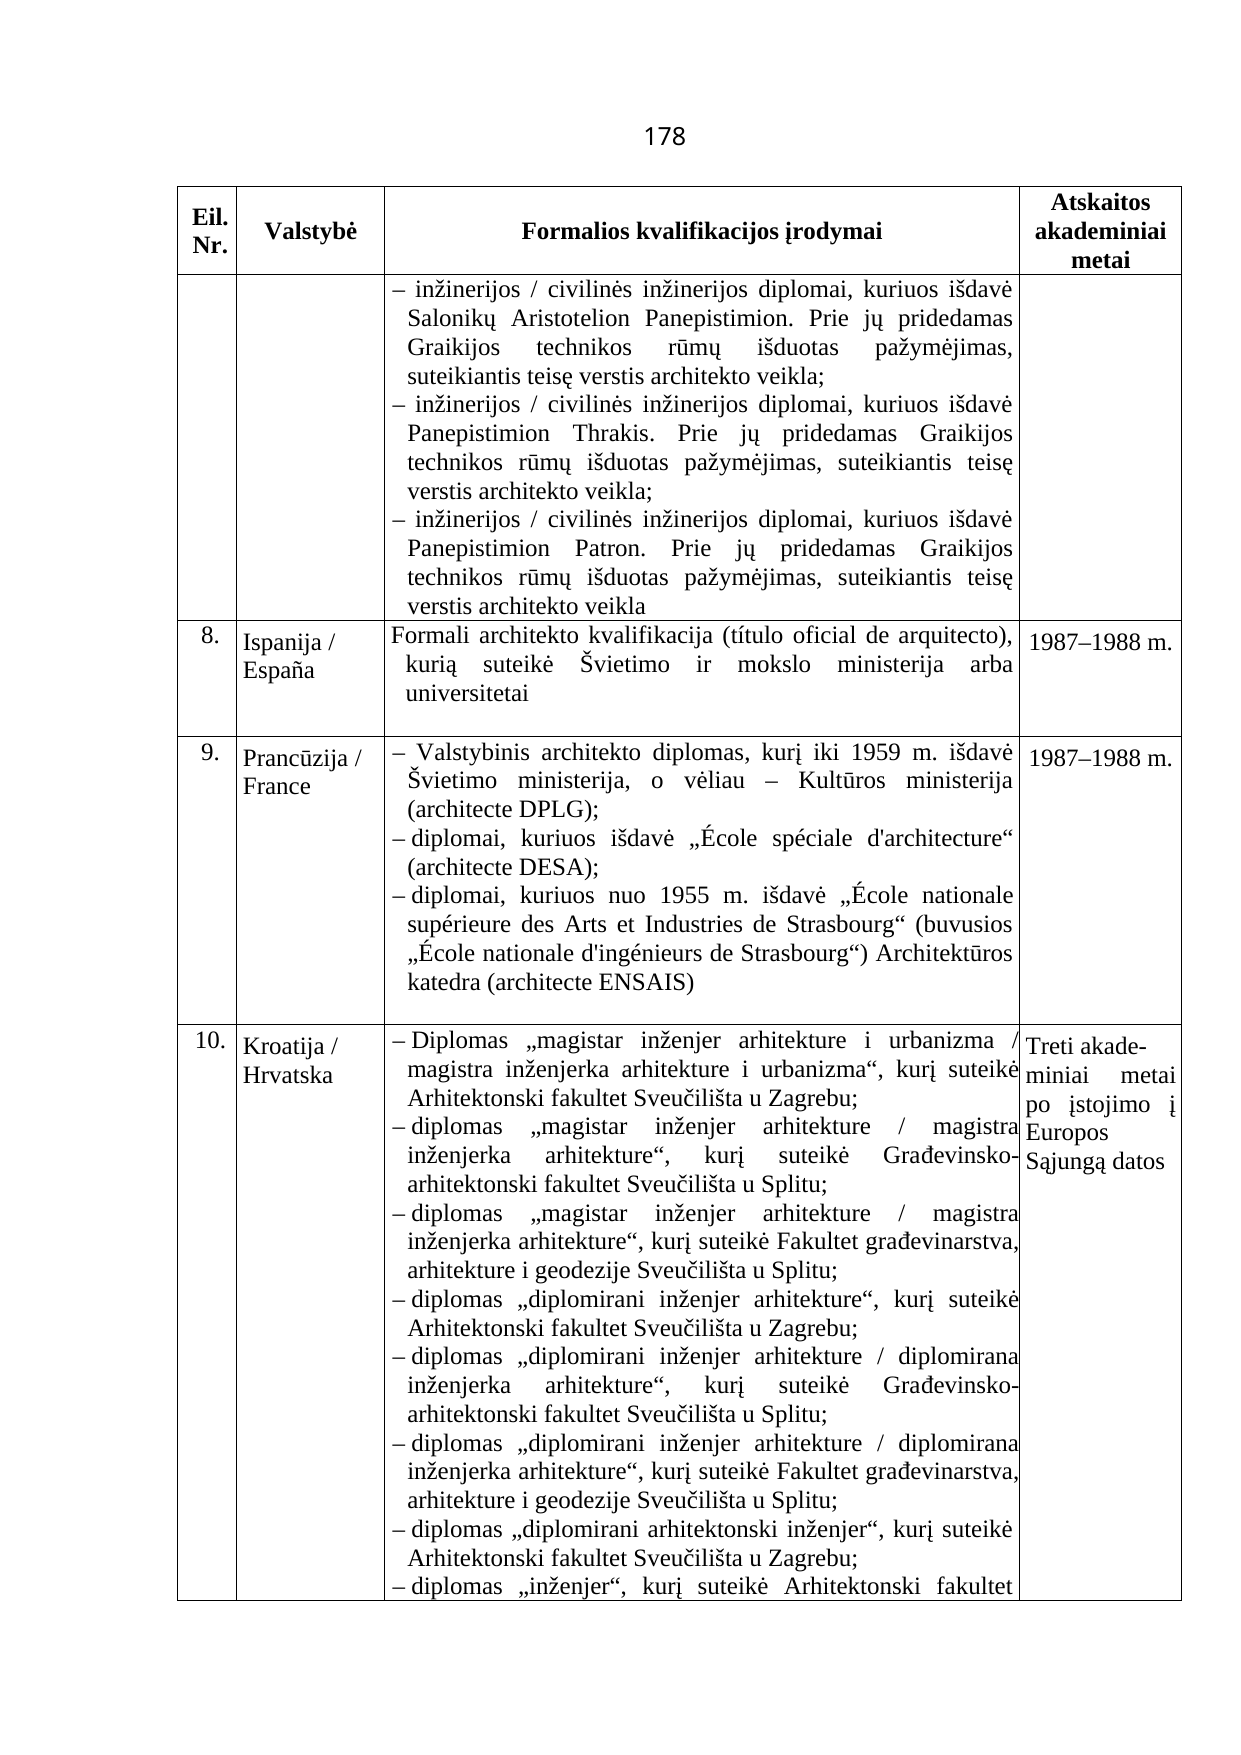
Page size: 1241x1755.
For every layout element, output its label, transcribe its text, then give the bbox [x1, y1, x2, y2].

table_cell 1987–1988 m. [1020, 737, 1181, 1024]
table_cell – inžinerijos / civilinės inžinerijos diplomai, kuriuos išdavė Salonikų Aristotelion Panepistimion. Prie jų pridedamas Graikijos technikos rūmų išduotas pažymėjimas, suteikiantis teisę verstis architekto veikla; – inžinerijos / civilinės inžinerijos diplomai, kuriuos išdavė Panepistimion Thrakis. Prie jų pridedamas Graikijos technikos rūmų išduotas pažymėjimas, suteikiantis teisę verstis architekto veikla; – inžinerijos / civilinės inžinerijos diplomai, kuriuos išdavė Panepistimion Patron. Prie jų pridedamas Graikijos technikos rūmų išduotas pažymėjimas, suteikiantis teisę verstis architekto veikla [385, 275, 1019, 619]
table_cell – Diplomas „magistar inženjer arhitekture i urbanizma / magistra inženjerka arhitekture i urbanizma“, kurį suteikė Arhitektonski fakultet Sveučilišta u Zagrebu; – diplomas „magistar inženjer arhitekture / magistra inženjerka arhitekture“, kurį suteikė Građevinsko-arhitektonski fakultet Sveučilišta u Splitu; – diplomas „magistar inženjer arhitekture / magistra inženjerka arhitekture“, kurį suteikė Fakultet građevinarstva, arhitekture i geodezije Sveučilišta u Splitu; – diplomas „diplomirani inženjer arhitekture“, kurį suteikė Arhitektonski fakultet Sveučilišta u Zagrebu; – diplomas „diplomirani inženjer arhitekture / diplomirana inženjerka arhitekture“, kurį suteikė Građevinsko-arhitektonski fakultet Sveučilišta u Splitu; – diplomas „diplomirani inženjer arhitekture / diplomirana inženjerka arhitekture“, kurį suteikė Fakultet građevinarstva, arhitekture i geodezije Sveučilišta u Splitu; – diplomas „diplomirani arhitektonski inženjer“, kurį suteikė Arhitektonski fakultet Sveučilišta u Zagrebu; – diplomas „inženjer“, kurį suteikė Arhitektonski fakultet [385, 1025, 1019, 1600]
table_cell 10. [178, 1025, 236, 1600]
table_cell 1987–1988 m. [1020, 621, 1181, 736]
table_cell Prancūzija / France [237, 737, 384, 1024]
table_cell Treti akade-miniai metai po įstojimo į Europos Sąjungą datos [1020, 1025, 1181, 1600]
table_header Eil. Nr. [178, 187, 236, 273]
table_header Formalios kvalifikacijos įrodymai [385, 187, 1019, 273]
table_cell Kroatija / Hrvatska [237, 1025, 384, 1600]
table_cell Ispanija / España [237, 621, 384, 736]
table_cell 9. [178, 737, 236, 1024]
table_cell [178, 275, 236, 619]
table_header Valstybė [237, 187, 384, 273]
table_cell Formali architekto kvalifikacija (título oficial de arquitecto), kurią suteikė Švietimo ir mokslo ministerija arba universitetai [385, 621, 1019, 736]
table_header Atskaitos akademiniai metai [1020, 187, 1181, 273]
table_cell [1020, 275, 1181, 619]
table_cell 8. [178, 621, 236, 736]
table_cell [237, 275, 384, 619]
table_cell – Valstybinis architekto diplomas, kurį iki 1959 m. išdavė Švietimo ministerija, o vėliau – Kultūros ministerija (architecte DPLG); – diplomai, kuriuos išdavė „École spéciale d'architecture“ (architecte DESA); – diplomai, kuriuos nuo 1955 m. išdavė „École nationale supérieure des Arts et Industries de Strasbourg“ (buvusios „École nationale d'ingénieurs de Strasbourg“) Architektūros katedra (architecte ENSAIS) [385, 737, 1019, 1024]
